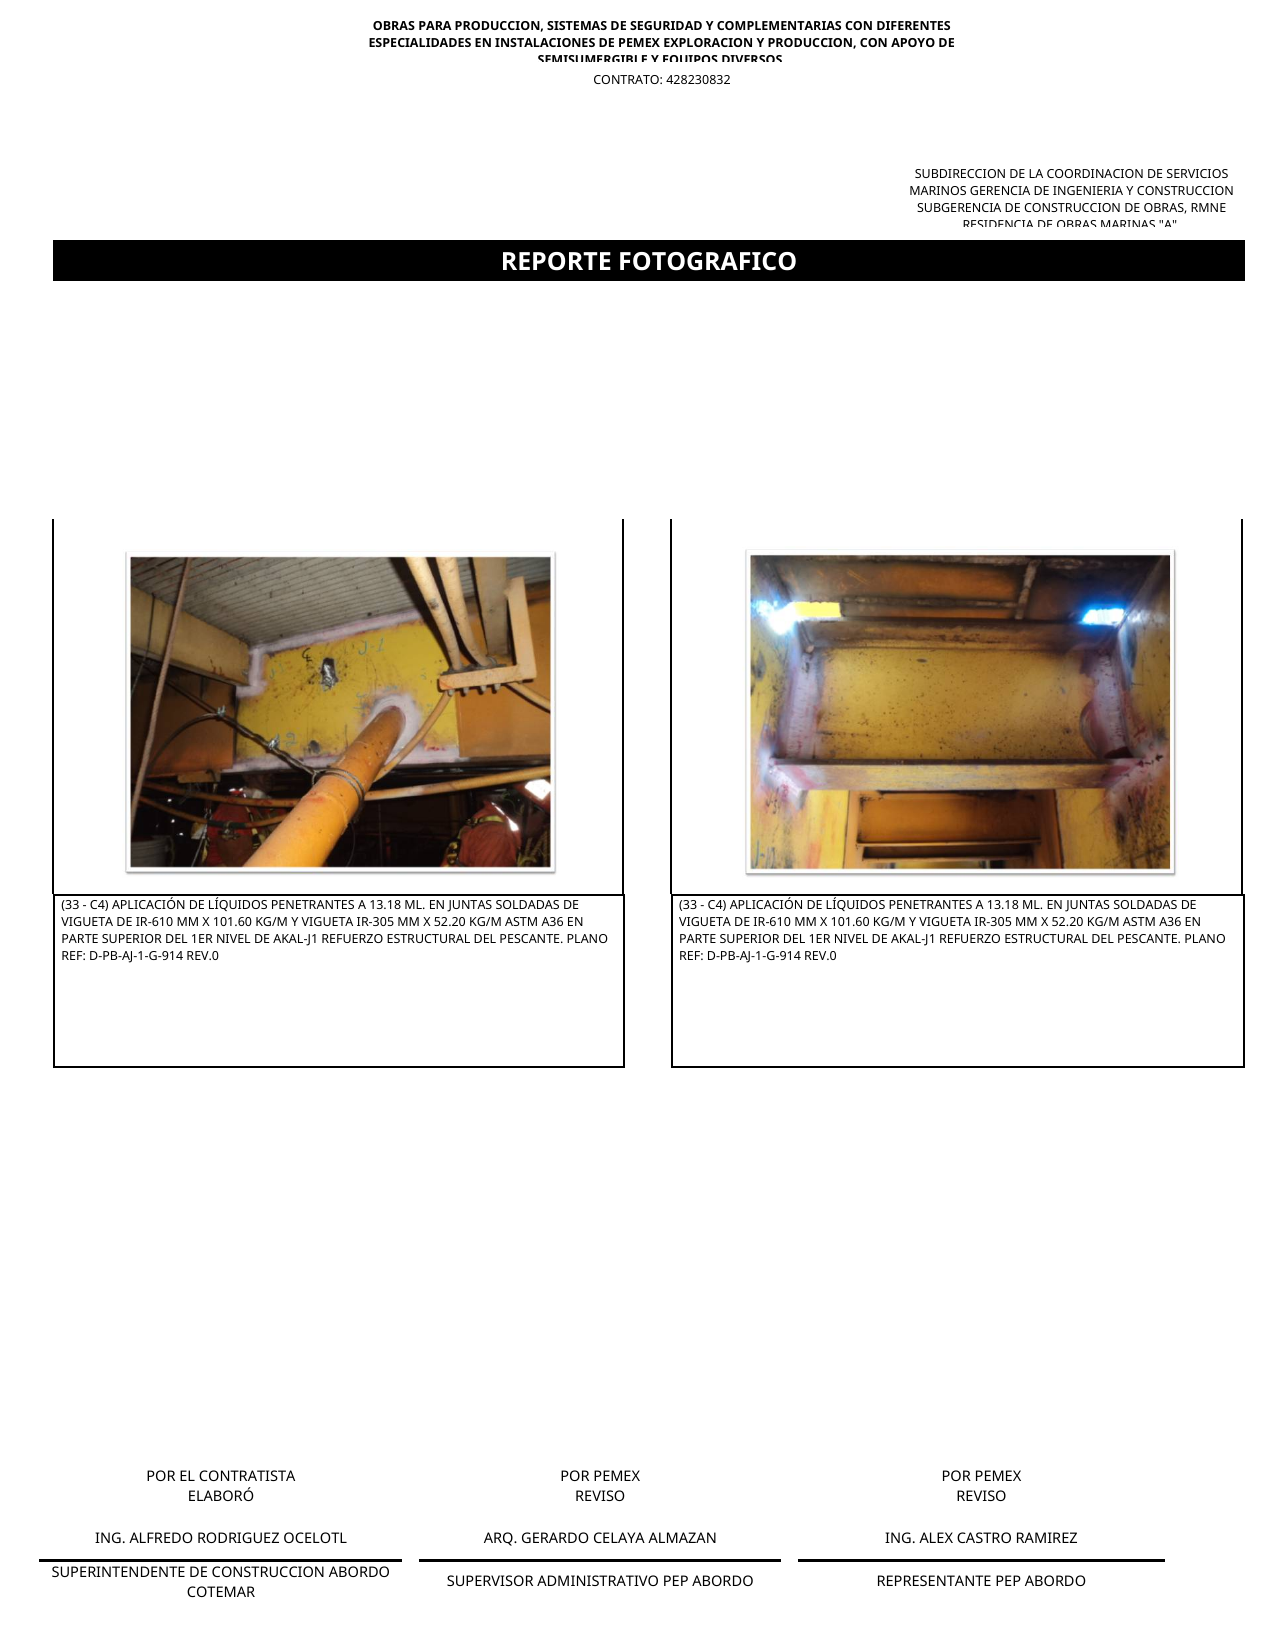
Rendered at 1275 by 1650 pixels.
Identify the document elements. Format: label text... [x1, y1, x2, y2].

table_cell [138, 3, 329, 9]
table_cell [39, 189, 53, 226]
table_cell POR EL CONTRATISTA ELABORÓ [39, 1466, 402, 1506]
table_cell [39, 1460, 53, 1466]
table_cell [422, 3, 560, 9]
table_cell [59, 519, 121, 533]
table_cell [121, 62, 137, 88]
table_cell SUPERVISOR ADMINISTRATIVO PEP ABORDO [419, 1562, 781, 1599]
table_cell [1165, 1466, 1181, 1506]
table_cell [329, 226, 402, 240]
table_cell [740, 189, 781, 226]
table_cell [138, 519, 329, 533]
table_cell [891, 1460, 994, 1466]
table_cell [994, 17, 1165, 62]
table_cell [994, 281, 1165, 519]
table_cell [20, 17, 39, 62]
table_cell [1213, 1518, 1242, 1558]
table_cell [560, 189, 623, 226]
table_cell [673, 3, 740, 9]
table_cell [1254, 166, 1275, 189]
table_cell [673, 519, 740, 533]
table_cell [1184, 1599, 1213, 1633]
table_cell ARQ. GERARDO CELAYA ALMAZAN [419, 1518, 781, 1558]
table_cell [994, 62, 1165, 88]
table_cell [329, 9, 402, 17]
table_cell [740, 1506, 781, 1518]
table_cell [625, 1068, 671, 1459]
table_cell [781, 89, 798, 165]
table_cell [422, 226, 560, 240]
table_cell [891, 519, 994, 533]
table_cell [1184, 1559, 1213, 1599]
table_cell [121, 1068, 137, 1459]
table_cell [1245, 1068, 1254, 1459]
table_cell [1254, 519, 1275, 533]
table_cell [121, 533, 560, 894]
table_cell [138, 62, 329, 88]
table_cell [329, 1599, 402, 1633]
table_cell [329, 1506, 402, 1518]
table_cell [1213, 519, 1241, 533]
table_cell [560, 1506, 623, 1518]
table_cell [673, 166, 740, 189]
table_cell [1245, 9, 1254, 17]
table_cell [20, 9, 39, 17]
table_cell ING. ALFREDO RODRIGUEZ OCELOTL [39, 1518, 402, 1558]
table_cell [39, 17, 53, 62]
table_cell [560, 1599, 623, 1633]
table_cell [625, 166, 671, 189]
table_cell [138, 226, 329, 240]
table_cell REPRESENTANTE PEP ABORDO [798, 1562, 1165, 1599]
table_cell [891, 9, 994, 17]
table_cell [39, 226, 53, 240]
table_cell [1245, 1506, 1254, 1518]
table_cell [798, 1068, 891, 1459]
table_cell [1165, 1599, 1181, 1633]
table_cell [1245, 894, 1254, 1068]
table_cell [20, 189, 39, 226]
table_cell [740, 1068, 781, 1459]
table_cell [560, 9, 623, 17]
table_cell [59, 1460, 121, 1466]
table_cell [121, 9, 137, 17]
table_cell [422, 9, 560, 17]
table_cell [121, 1599, 137, 1633]
table_cell [402, 1599, 419, 1633]
table_cell [1245, 1466, 1254, 1506]
table_cell [402, 9, 419, 17]
table_cell [740, 9, 781, 17]
table_cell [20, 166, 39, 189]
table_cell [3, 533, 20, 894]
table_cell [20, 3, 39, 9]
table_cell [625, 9, 671, 17]
table_cell (33 - C4) APLICACIÓN DE LÍQUIDOS PENETRANTES A 13.18 ML. EN JUNTAS SOLDADAS DE VIGUETA DE IR-610 MM X 101.60 KG/M Y VIGUETA IR-305 MM X 52.20 KG/M ASTM A36 EN PARTE SUPERIOR DEL 1ER NIVEL DE AKAL-J1 REFUERZO ESTRUCTURAL DEL PESCANTE. PLANO REF: D-PB-AJ-1-G-914 REV.0 [673, 896, 1243, 1066]
table_cell [20, 240, 39, 281]
table_cell [20, 1460, 39, 1466]
table_cell [798, 89, 891, 165]
table_cell [39, 240, 53, 281]
table_cell [121, 3, 137, 9]
table_cell [59, 62, 121, 88]
table_cell [121, 1506, 137, 1518]
table_cell [59, 1599, 121, 1633]
table_cell [59, 281, 121, 519]
table_cell [1213, 9, 1242, 17]
table_cell [625, 1506, 671, 1518]
table_cell [560, 281, 623, 519]
table_cell [1254, 281, 1275, 519]
table_cell [3, 1559, 20, 1599]
table_cell REPORTE FOTOGRAFICO [53, 240, 1245, 281]
table_cell [560, 3, 623, 9]
table_cell [1165, 1518, 1181, 1558]
table_cell [891, 1068, 994, 1459]
table_cell [1165, 1460, 1181, 1466]
table_cell [3, 1518, 20, 1558]
table_cell [59, 9, 121, 17]
table_cell [673, 1068, 740, 1459]
table_cell [1245, 89, 1254, 165]
table_cell [329, 281, 402, 519]
table_cell [1213, 1559, 1242, 1599]
table_cell [59, 17, 121, 62]
table_cell [3, 189, 20, 226]
table_cell [39, 9, 53, 17]
table_cell [59, 533, 121, 894]
table_cell [798, 166, 891, 189]
table_cell [20, 533, 39, 894]
table_cell [402, 1460, 419, 1466]
table_cell [1245, 519, 1254, 533]
table_cell [781, 189, 798, 226]
table_cell [138, 1068, 329, 1459]
table_cell [1254, 17, 1275, 62]
table_cell [1254, 1460, 1275, 1466]
table_cell [422, 189, 560, 226]
table_cell [402, 281, 419, 519]
table_cell [1245, 1460, 1254, 1466]
table_cell [1245, 226, 1254, 240]
table_cell [740, 166, 781, 189]
table_cell [59, 165, 422, 226]
table_cell [138, 1599, 329, 1633]
table_cell [1165, 89, 1181, 165]
table_cell [329, 1460, 402, 1466]
table_cell [1165, 9, 1181, 17]
table_cell [3, 89, 20, 165]
table_cell [329, 89, 402, 165]
table_cell [798, 226, 891, 240]
table_cell (33 - C4) APLICACIÓN DE LÍQUIDOS PENETRANTES A 13.18 ML. EN JUNTAS SOLDADAS DE VIGUETA DE IR-610 MM X 101.60 KG/M Y VIGUETA IR-305 MM X 52.20 KG/M ASTM A36 EN PARTE SUPERIOR DEL 1ER NIVEL DE AKAL-J1 REFUERZO ESTRUCTURAL DEL PESCANTE. PLANO REF: D-PB-AJ-1-G-914 REV.0 [55, 896, 623, 1066]
table_cell [1184, 1518, 1213, 1558]
table_cell [329, 1068, 402, 1459]
table_cell [740, 1460, 781, 1466]
table_cell [1165, 226, 1181, 240]
table_cell [3, 9, 20, 17]
table_cell [740, 281, 781, 519]
table_cell [39, 166, 53, 189]
table_cell [121, 1460, 137, 1466]
table_cell [20, 62, 39, 88]
table_cell [3, 281, 20, 519]
table_cell [994, 226, 1165, 240]
table_cell [560, 1460, 623, 1466]
table_cell [1245, 1518, 1254, 1558]
table_cell [1184, 9, 1213, 17]
table_cell [740, 519, 781, 533]
table_cell [1213, 62, 1242, 88]
table_cell [402, 89, 419, 165]
table_cell [673, 1460, 740, 1466]
table_cell [3, 240, 20, 281]
table_cell [1254, 1506, 1275, 1518]
table_cell SUPERINTENDENTE DE CONSTRUCCION ABORDO COTEMAR [39, 1562, 402, 1599]
table_cell [1245, 240, 1254, 281]
table_cell [781, 281, 798, 519]
table_cell [1245, 62, 1254, 88]
table_cell [329, 3, 402, 9]
table_cell [1165, 281, 1181, 519]
table_cell [3, 1599, 20, 1633]
table_cell [781, 519, 798, 533]
table_cell [560, 533, 622, 894]
table_cell [673, 226, 740, 240]
table_cell [673, 281, 740, 519]
table_cell [402, 3, 419, 9]
table_cell [402, 226, 419, 240]
table_cell [1213, 1460, 1242, 1466]
table_cell [59, 226, 121, 240]
table_cell [3, 1068, 20, 1459]
table_cell [1245, 3, 1254, 9]
table_cell [402, 1518, 419, 1558]
table_cell [798, 1599, 891, 1633]
table_cell [1184, 1460, 1213, 1466]
table_cell [1213, 1599, 1242, 1633]
table_cell [781, 9, 798, 17]
table_cell [560, 226, 623, 240]
table_cell [138, 89, 329, 165]
table_cell [781, 1559, 798, 1599]
table_cell [994, 89, 1165, 165]
table_cell [39, 519, 52, 533]
table_cell [1184, 281, 1213, 519]
table_cell [138, 9, 329, 17]
table_cell [1245, 1599, 1254, 1633]
table_cell [1254, 1518, 1275, 1558]
table_cell [740, 3, 781, 9]
table_cell [891, 165, 1254, 226]
table_cell [1184, 533, 1213, 894]
table_cell [39, 281, 53, 519]
table_cell [798, 9, 891, 17]
table_cell [994, 3, 1165, 9]
table_cell POR PEMEX REVISO [798, 1466, 1165, 1506]
table_cell [1184, 89, 1213, 165]
table_cell [3, 3, 20, 9]
table_cell [422, 89, 560, 165]
table_cell [39, 1068, 53, 1459]
table_cell [3, 519, 20, 533]
table_cell [673, 533, 740, 894]
table_cell [39, 62, 53, 88]
table_cell [560, 166, 623, 189]
table_cell [1213, 281, 1242, 519]
table_cell [1254, 533, 1275, 894]
table_cell [625, 519, 670, 533]
table_cell [1254, 1068, 1275, 1459]
table_cell [1254, 89, 1275, 165]
table_cell [740, 89, 781, 165]
table_cell [1254, 894, 1275, 1068]
table_cell [422, 1599, 560, 1633]
table_cell [39, 3, 53, 9]
table_cell [781, 1506, 798, 1518]
table_cell [422, 1506, 560, 1518]
table_cell [422, 166, 560, 189]
table_cell [138, 281, 329, 519]
table_cell [781, 1466, 798, 1506]
table_cell [781, 1460, 798, 1466]
table_cell [20, 1518, 39, 1558]
table_cell [138, 1506, 329, 1518]
table_cell [781, 1518, 798, 1558]
table_cell [994, 9, 1165, 17]
table_cell [3, 166, 20, 189]
table_cell [121, 226, 137, 240]
table_cell [673, 9, 740, 17]
table_cell [20, 89, 39, 165]
table_cell [560, 1068, 623, 1459]
table_cell [121, 89, 137, 165]
table_cell [1254, 3, 1275, 9]
table_cell [1184, 1068, 1213, 1459]
table_cell [1254, 1559, 1275, 1599]
table_cell [1165, 1068, 1181, 1459]
table_cell [994, 1506, 1165, 1518]
table_cell [560, 89, 623, 165]
table_cell [39, 894, 53, 1068]
table_cell [798, 281, 891, 519]
table_cell [798, 1460, 891, 1466]
table_cell [20, 1599, 39, 1633]
table_cell [994, 519, 1165, 533]
table_cell [781, 1599, 798, 1633]
table_cell [39, 533, 52, 894]
table_cell [1165, 62, 1181, 88]
table_cell [1165, 1559, 1181, 1599]
table_cell [1213, 533, 1241, 894]
table_cell [121, 281, 137, 519]
table_cell [798, 1506, 891, 1518]
table_cell [138, 17, 329, 62]
table_cell [994, 1068, 1165, 1459]
table_cell [740, 533, 1181, 894]
table_cell [3, 1506, 20, 1518]
table_header [59, 165, 420, 189]
table_cell [1184, 62, 1213, 88]
table_cell [20, 519, 39, 533]
table_cell [891, 1599, 994, 1633]
table_cell [1254, 189, 1275, 226]
table_cell [1213, 3, 1242, 9]
table_cell [1245, 281, 1254, 519]
table_cell [20, 1466, 39, 1506]
table_cell [1254, 62, 1275, 88]
table_cell [891, 281, 994, 519]
table_cell [1254, 9, 1275, 17]
table_cell [625, 894, 671, 1068]
table_cell [3, 62, 20, 88]
table_cell [39, 89, 53, 165]
table_cell [625, 226, 671, 240]
table_cell [625, 1599, 671, 1633]
table_cell [625, 189, 671, 226]
table_cell [20, 1068, 39, 1459]
table_cell [3, 1466, 20, 1506]
table_cell [59, 3, 121, 9]
table_cell [1213, 1506, 1242, 1518]
table_cell [3, 226, 20, 240]
table_cell [422, 1068, 560, 1459]
table_cell [20, 226, 39, 240]
table_cell [625, 89, 671, 165]
table_cell [59, 89, 121, 165]
table_cell [1184, 519, 1213, 533]
table_cell [625, 1460, 671, 1466]
table_cell [1245, 533, 1254, 894]
table_cell [1184, 1466, 1213, 1506]
table_cell [673, 189, 740, 226]
table_cell [673, 1506, 740, 1518]
table_cell [625, 533, 670, 894]
table_cell [891, 226, 994, 240]
table_cell [781, 226, 798, 240]
table_cell [1165, 519, 1181, 533]
table_cell [3, 1460, 20, 1466]
table_cell [39, 1506, 53, 1518]
table_cell [121, 17, 137, 62]
table_cell [39, 1599, 53, 1633]
table_cell ING. ALEX CASTRO RAMIREZ [798, 1518, 1165, 1558]
table_cell [625, 3, 671, 9]
table_cell [891, 3, 994, 9]
table_cell [625, 281, 671, 519]
table_cell [891, 1506, 994, 1518]
table_cell CONTRATO: 428230832 [329, 62, 994, 88]
table_cell [891, 89, 994, 165]
table_cell [798, 3, 891, 9]
table_cell [1245, 17, 1254, 62]
table_cell [1213, 226, 1242, 240]
table_cell [402, 1068, 419, 1459]
table_cell [59, 1068, 121, 1459]
table_cell [781, 166, 798, 189]
table_cell [20, 281, 39, 519]
table_cell [1245, 1559, 1254, 1599]
table_cell [740, 226, 781, 240]
table_cell [1213, 1068, 1242, 1459]
table_cell [560, 519, 622, 533]
table_cell [20, 894, 39, 1068]
table_cell [20, 1506, 39, 1518]
table_cell [1254, 1466, 1275, 1506]
table_header SUBDIRECCION DE LA COORDINACION DE SERVICIOS MARINOS GERENCIA DE INGENIERIA Y CONSTRUCCION SUBGERENCIA DE CONSTRUCCION DE OBRAS, RMNE RESIDENCIA DE OBRAS MARINAS "A". [891, 165, 1252, 226]
table_cell [1254, 1599, 1275, 1633]
table_cell [673, 89, 740, 165]
table_cell [422, 519, 560, 533]
table_cell POR PEMEX REVISO [419, 1466, 781, 1506]
table_cell [781, 3, 798, 9]
table_cell [994, 1599, 1165, 1633]
table_cell [673, 1599, 740, 1633]
table_cell [1184, 3, 1213, 9]
table_cell [3, 17, 20, 62]
table_cell [798, 519, 891, 533]
table_cell [1184, 17, 1213, 62]
table_cell [1184, 1506, 1213, 1518]
table_cell [781, 1068, 798, 1459]
table_cell [1213, 1466, 1242, 1506]
table_cell [994, 1460, 1165, 1466]
table_cell [1165, 1506, 1181, 1518]
table_cell [402, 519, 419, 533]
table_cell [3, 894, 20, 1068]
table_cell [1213, 89, 1242, 165]
table_cell [422, 281, 560, 519]
table_cell [20, 1559, 39, 1599]
table_cell [798, 189, 891, 226]
table_cell [1184, 226, 1213, 240]
table_cell [402, 1559, 419, 1599]
table_cell [402, 1466, 419, 1506]
table_cell [402, 1506, 419, 1518]
table_cell [59, 1506, 121, 1518]
table_cell [1213, 17, 1242, 62]
table_cell [1165, 17, 1181, 62]
table_cell [1165, 3, 1181, 9]
table_cell [1254, 226, 1275, 240]
table_cell [422, 1460, 560, 1466]
table_cell [138, 1460, 329, 1466]
table_cell [121, 519, 137, 533]
table_cell [1254, 240, 1275, 281]
table_cell [740, 1599, 781, 1633]
table_cell [329, 519, 402, 533]
table_cell OBRAS PARA PRODUCCION, SISTEMAS DE SEGURIDAD Y COMPLEMENTARIAS CON DIFERENTES ESPECIALIDADES EN INSTALACIONES DE PEMEX EXPLORACION Y PRODUCCION, CON APOYO DE SEMISUMERGIBLE Y EQUIPOS DIVERSOS. [329, 17, 994, 62]
